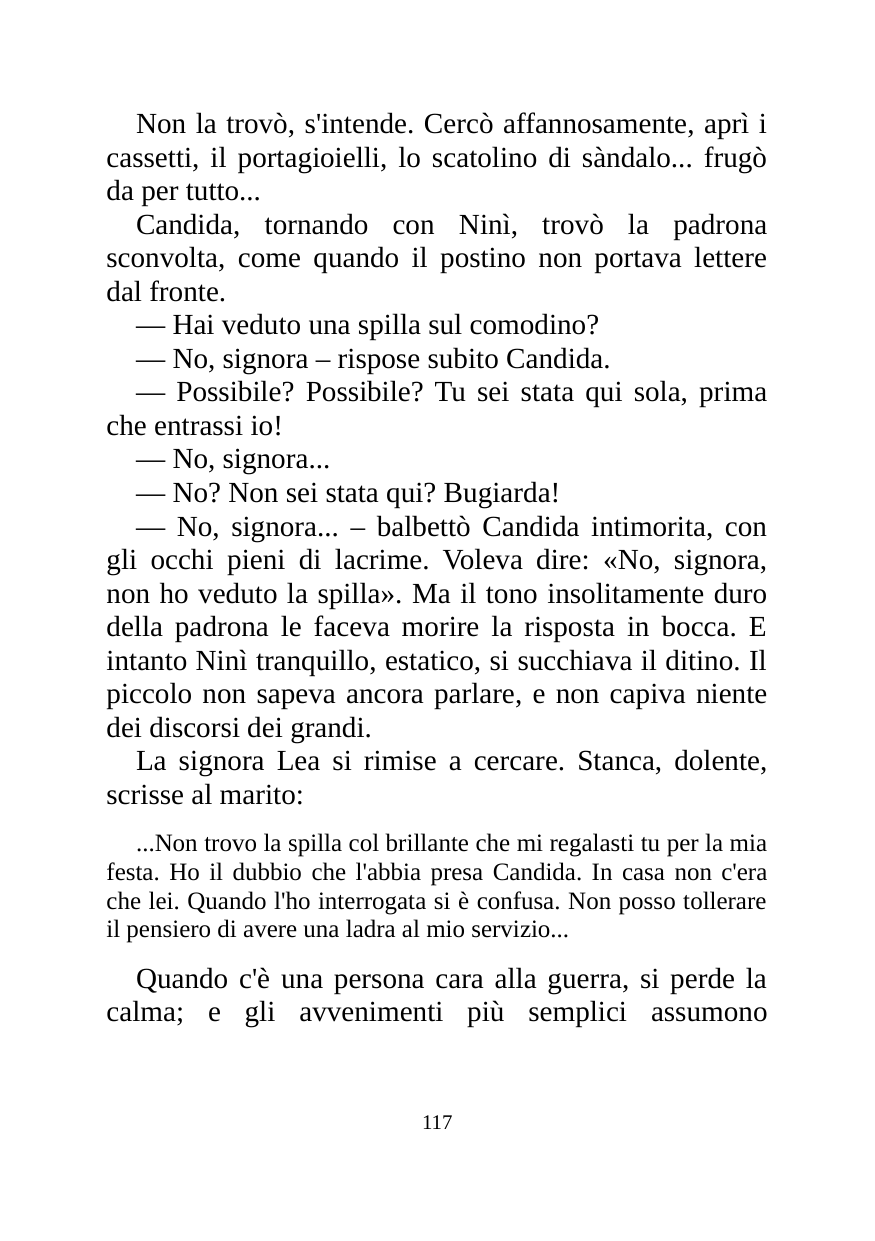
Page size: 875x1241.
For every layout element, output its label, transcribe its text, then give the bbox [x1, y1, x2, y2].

text Quando c'è una persona cara alla guerra, si perde la calma; e gli avvenimenti più semplici assumono [106, 961, 768, 1028]
text — No, signora – rispose subito Candida. [106, 341, 768, 374]
text — Possibile? Possibile? Tu sei stata qui sola, prima che entrassi io! [106, 374, 768, 442]
text — No, signora... – balbettò Candida intimorita, con gli occhi pieni di lacrime. Voleva dire: «No, signora, non ho veduto la spilla». Ma il tono insolitamente duro della padrona le faceva morire la risposta in bocca. E intanto Ninì tranquillo, estatico, si succhiava il ditino. Il piccolo non sapeva ancora parlare, e non capiva niente dei discorsi dei grandi. [106, 509, 768, 743]
text Candida, tornando con Ninì, trovò la padrona sconvolta, come quando il postino non portava lettere dal fronte. [106, 207, 768, 307]
text — Hai veduto una spilla sul comodino? [106, 307, 768, 341]
text — No? Non sei stata qui? Bugiarda! [106, 475, 768, 509]
text ...Non trovo la spilla col brillante che mi regalasti tu per la mia festa. Ho il dubbio che l'abbia presa Candida. In casa non c'era che lei. Quando l'ho interrogata si è confusa. Non posso tollerare il pensiero di avere una ladra al mio servizio... [106, 828, 768, 943]
text La signora Lea si rimise a cercare. Stanca, dolente, scrisse al marito: [106, 743, 768, 811]
text Non la trovò, s'intende. Cercò affannosamente, aprì i cassetti, il portagioielli, lo scatolino di sàndalo... frugò da per tutto... [106, 106, 768, 207]
text — No, signora... [106, 442, 768, 475]
